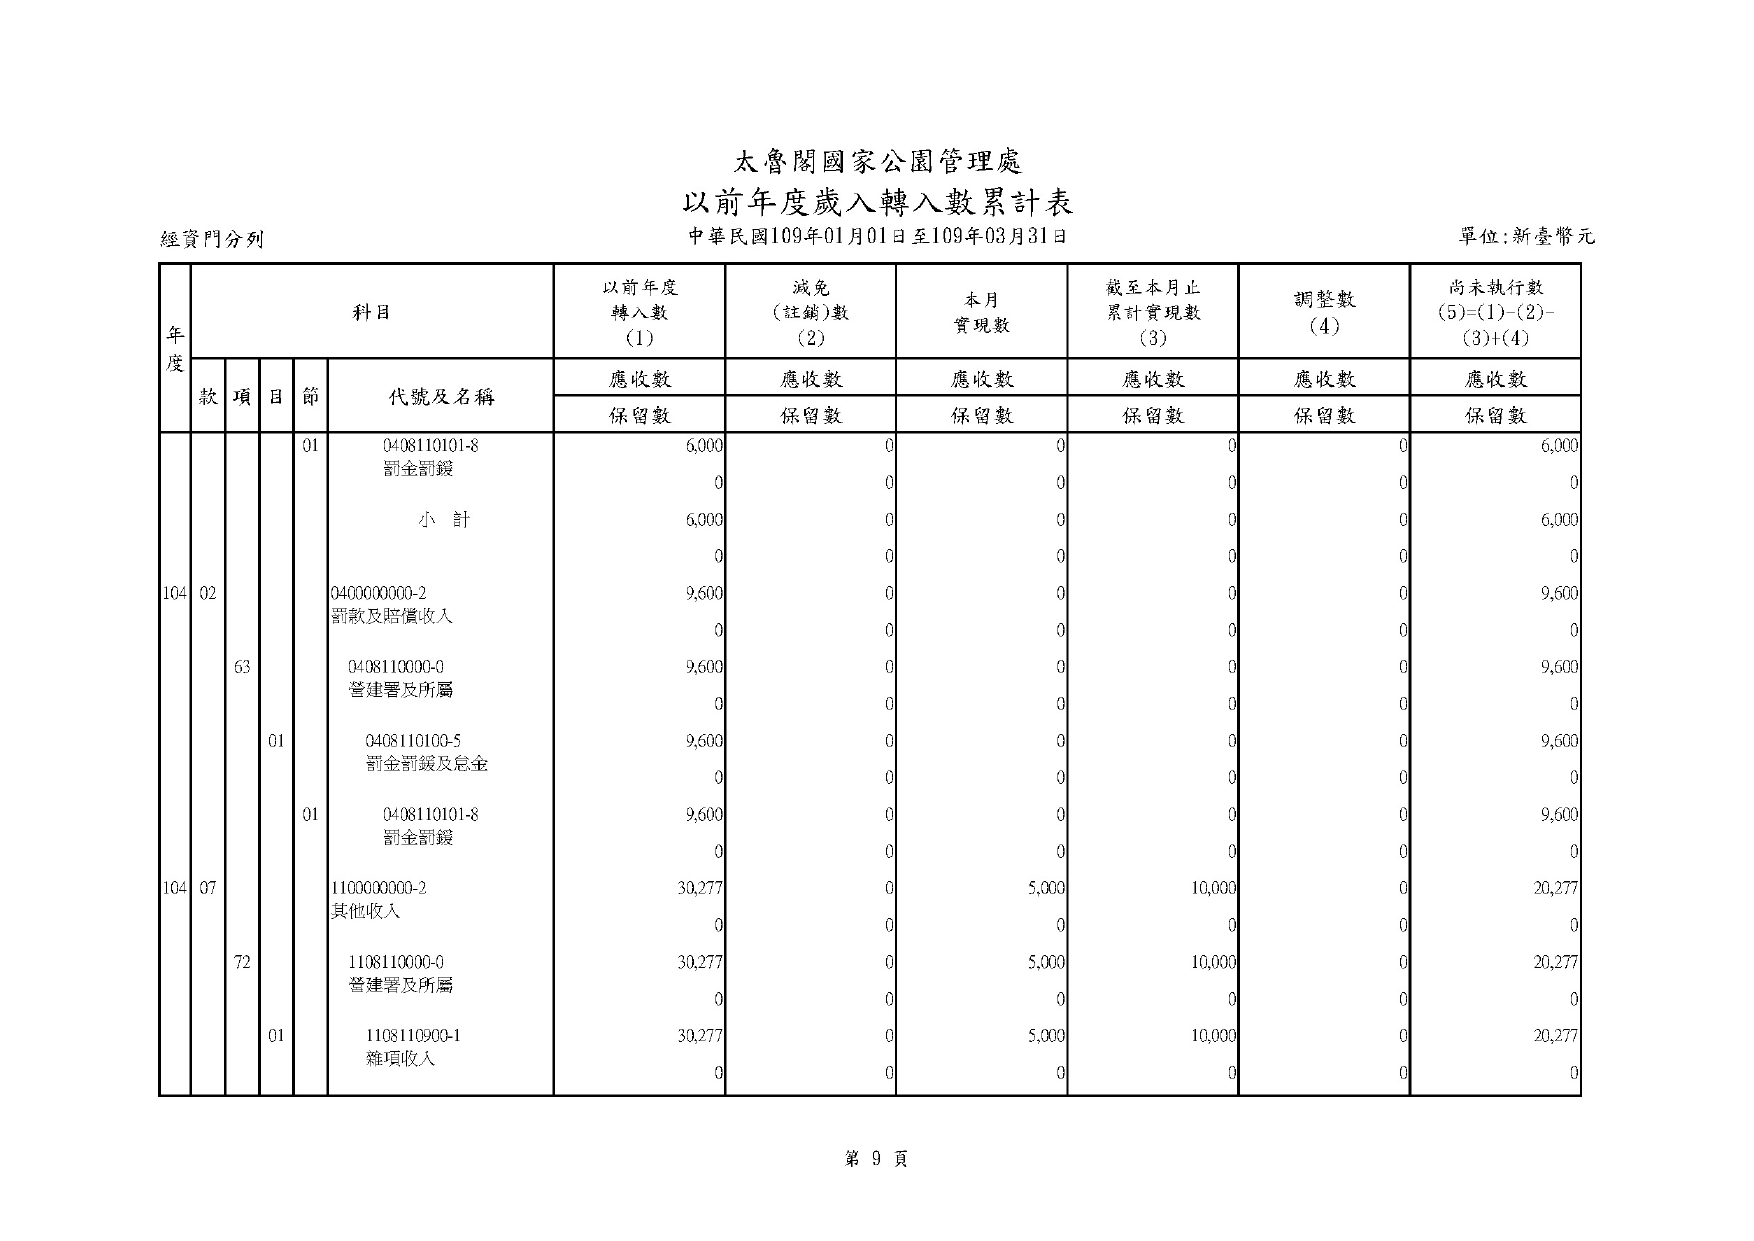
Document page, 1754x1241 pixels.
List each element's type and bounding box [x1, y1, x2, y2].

picture [59, 59, 1695, 1216]
